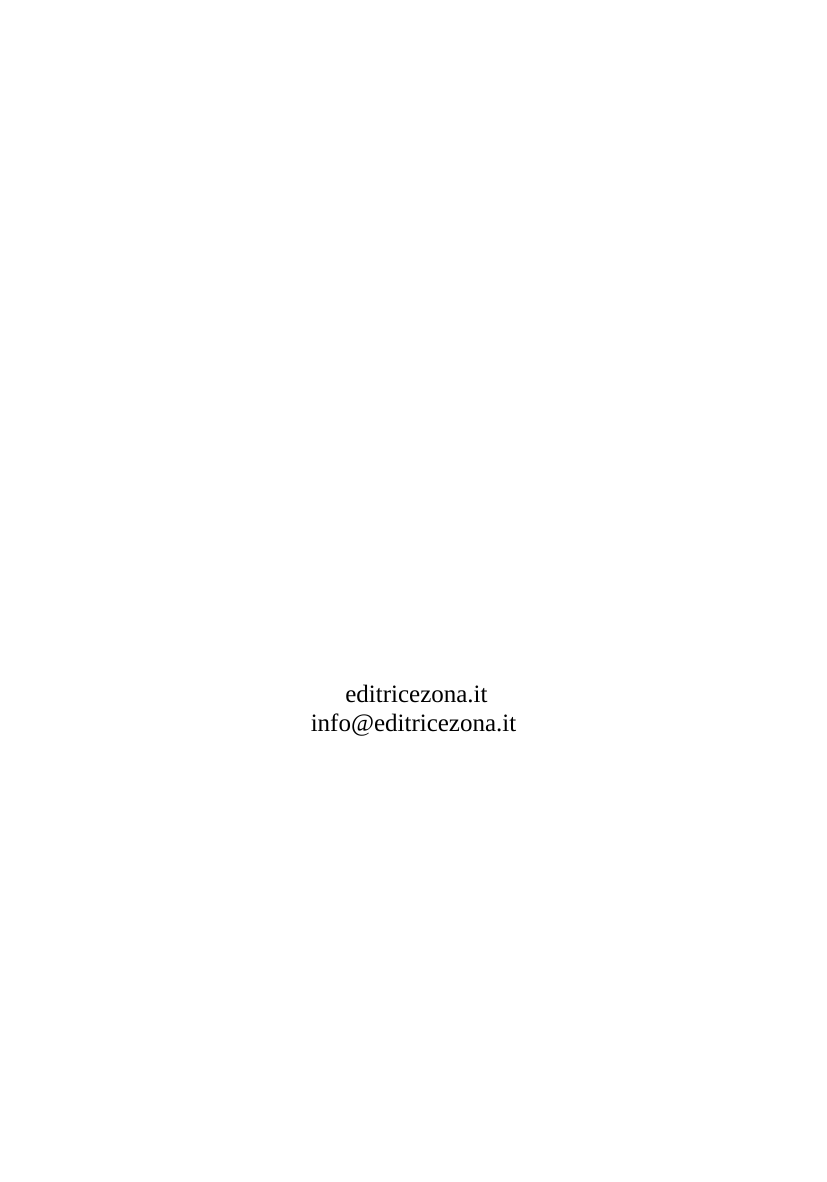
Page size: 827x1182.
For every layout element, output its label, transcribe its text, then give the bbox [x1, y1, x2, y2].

text editricezona.it info@editricezona.it [88, 679, 738, 737]
